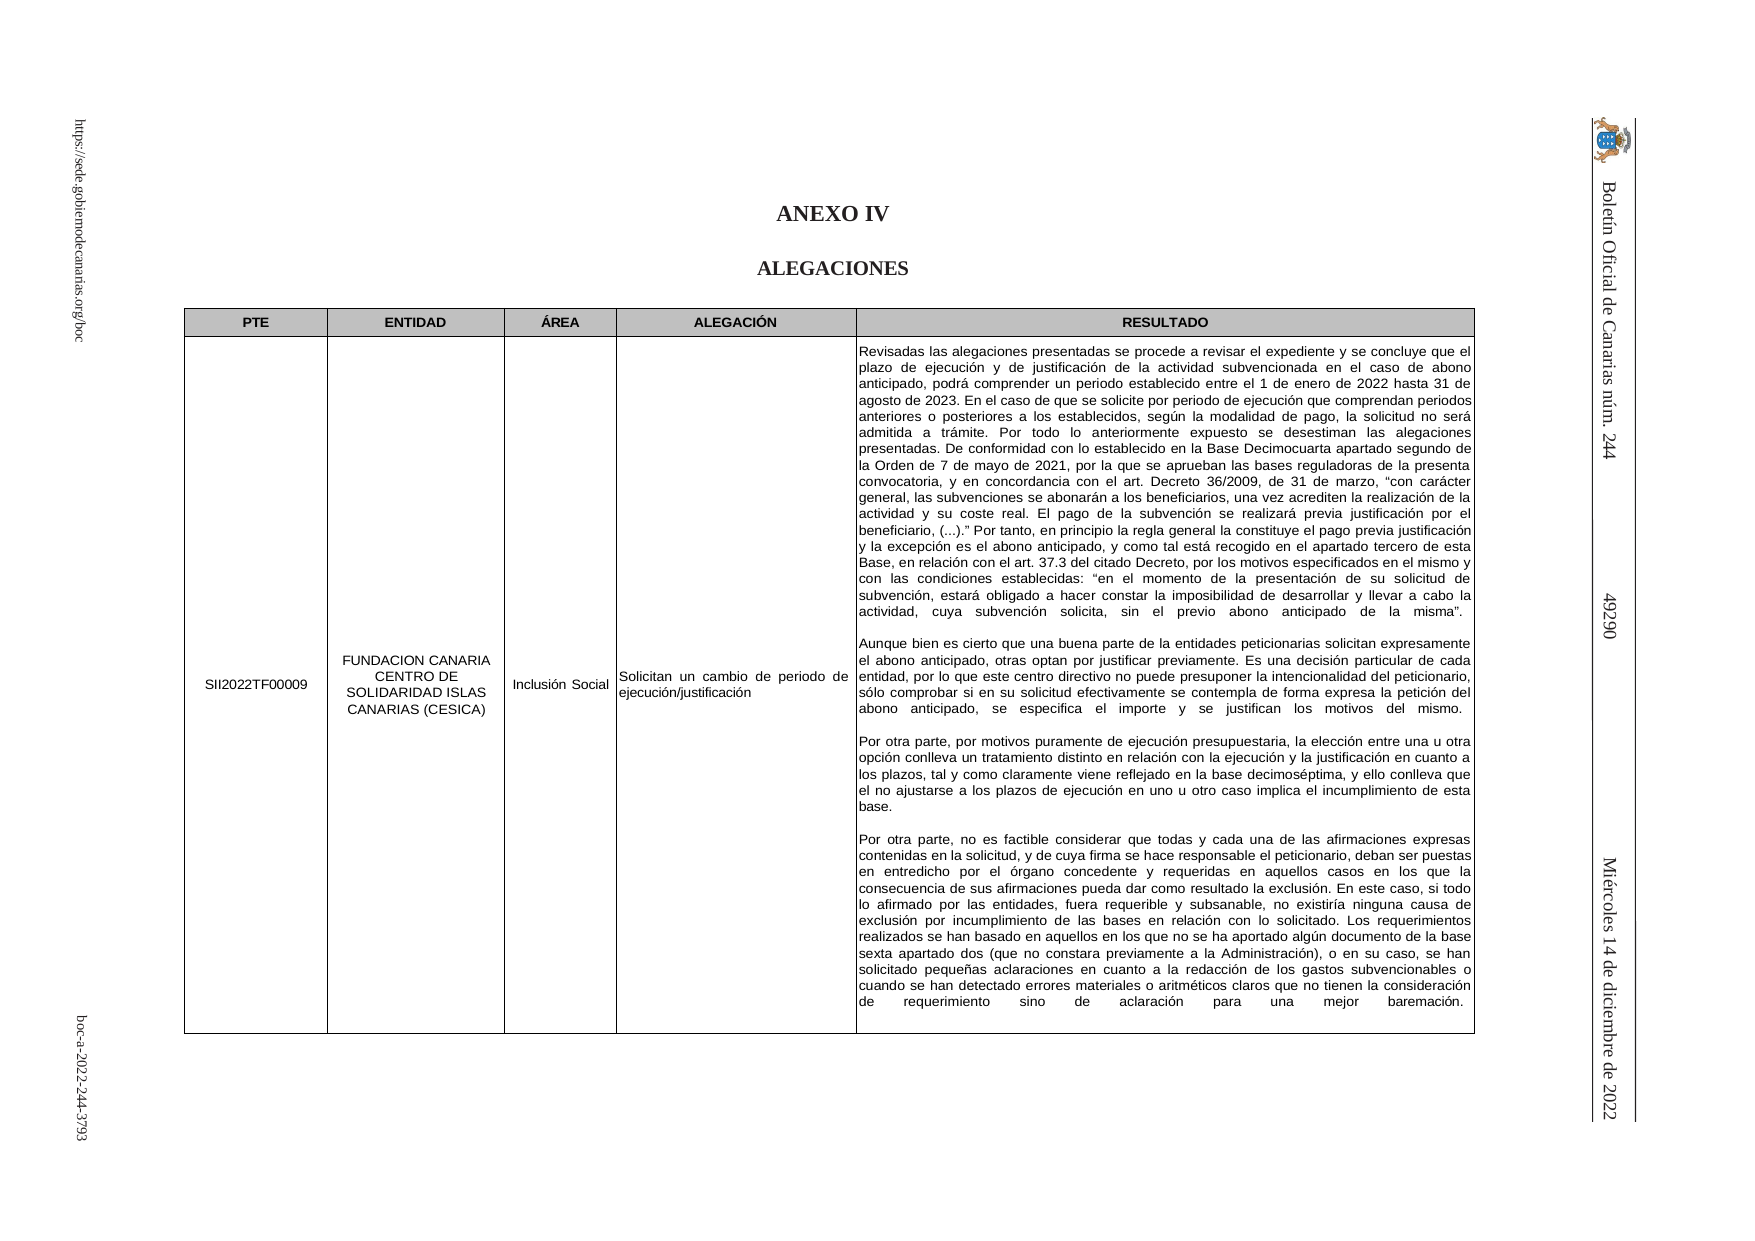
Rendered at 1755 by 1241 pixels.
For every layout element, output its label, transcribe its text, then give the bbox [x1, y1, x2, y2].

table_cell SII2022TF00009 [185, 628, 327, 725]
table_cell Por otra parte, por motivos puramente de ejecución presupuestaria, la elección entre una u otra opción conlleva un tratamiento distinto en relación con la ejecución y la justificación en cuanto a los plazos, tal y como claramente viene reflejado en la base decimoséptima, y ello conlleva que el no ajustarse a los plazos de ejecución en uno u otro caso implica el incumplimiento de esta base. [857, 725, 1474, 823]
table_cell [617, 823, 856, 1033]
text Miércoles 14 de diciembre de 2022 [1600, 857, 1621, 1124]
table_cell [617, 725, 856, 823]
table_header ENTIDAD [328, 309, 504, 336]
table_cell [617, 337, 856, 628]
text https://sede.gobiernodecanarias.org/boc [72, 119, 89, 352]
table_header RESULTADO [857, 309, 1474, 336]
table_header ÁREA [505, 309, 616, 336]
subtitle ANEXO IV [674, 200, 992, 226]
table_cell [505, 725, 616, 823]
table_header ALEGACIÓN [617, 309, 856, 336]
table_cell [328, 725, 504, 823]
table_header PTE [185, 309, 327, 336]
table_cell [505, 337, 616, 628]
table_cell [185, 725, 327, 823]
text 49290 [1600, 593, 1621, 642]
table_cell [505, 823, 616, 1033]
table_cell Revisadas las alegaciones presentadas se procede a revisar el expediente y se concluye que el plazo de ejecución y de justificación de la actividad subvencionada en el caso de abono anticipado, podrá comprender un periodo establecido entre el 1 de enero de 2022 hasta 31 de agosto de 2023. En el caso de que se solicite por periodo de ejecución que comprendan periodos anteriores o posteriores a los establecidos, según la modalidad de pago, la solicitud no será admitida a trámite. Por todo lo anteriormente expuesto se desestiman las alegaciones presentadas. De conformidad con lo establecido en la Base Decimocuarta apartado segundo de la Orden de 7 de mayo de 2021, por la que se aprueban las bases reguladoras de la presenta convocatoria, y en concordancia con el art. Decreto 36/2009, de 31 de marzo, “con carácter general, las subvenciones se abonarán a los beneficiarios, una vez acrediten la realización de la actividad y su coste real. El pago de la subvención se realizará previa justificación por el beneficiario, (...).” Por tanto, en principio la regla general la constituye el pago previa justificación y la excepción es el abono anticipado, y como tal está recogido en el apartado tercero de esta Base, en relación con el art. 37.3 del citado Decreto, por los motivos especificados en el mismo y con las condiciones establecidas: “en el momento de la presentación de su solicitud de subvención, estará obligado a hacer constar la imposibilidad de desarrollar y llevar a cabo la actividad, cuya subvención solicita, sin el previo abono anticipado de la misma”. [857, 337, 1474, 628]
table_cell [328, 823, 504, 1033]
table_cell Por otra parte, no es factible considerar que todas y cada una de las afirmaciones expresas contenidas en la solicitud, y de cuya firma se hace responsable el peticionario, deban ser puestas en entredicho por el órgano concedente y requeridas en aquellos casos en los que la consecuencia de sus afirmaciones pueda dar como resultado la exclusión. En este caso, si todo lo afirmado por las entidades, fuera requerible y subsanable, no existiría ninguna causa de exclusión por incumplimiento de las bases en relación con lo solicitado. Los requerimientos realizados se han basado en aquellos en los que no se ha aportado algún documento de la base sexta apartado dos (que no constara previamente a la Administración), o en su caso, se han solicitado pequeñas aclaraciones en cuanto a la redacción de los gastos subvencionables o cuando se han detectado errores materiales o aritméticos claros que no tienen la consideración de requerimiento sino de aclaración para una mejor baremación. [857, 823, 1474, 1033]
table_cell FUNDACION CANARIA CENTRO DE SOLIDARIDAD ISLAS CANARIAS (CESICA) [328, 628, 504, 725]
table_cell Aunque bien es cierto que una buena parte de la entidades peticionarias solicitan expresamente el abono anticipado, otras optan por justificar previamente. Es una decisión particular de cada entidad, por lo que este centro directivo no puede presuponer la intencionalidad del peticionario, sólo comprobar si en su solicitud efectivamente se contempla de forma expresa la petición del abono anticipado, se especifica el importe y se justifican los motivos del mismo. [857, 628, 1474, 725]
table_cell Solicitan un cambio de periodo de ejecución/justificación [617, 628, 856, 725]
table_cell Inclusión Social [505, 628, 616, 725]
text ALEGACIONES [674, 256, 992, 280]
text Boletín Oficial de Canarias núm. 244 [1599, 181, 1621, 462]
table_cell [185, 823, 327, 1033]
text boc-a-2022-244-3793 [74, 1016, 91, 1145]
table_cell [328, 337, 504, 628]
table_cell [185, 337, 327, 628]
